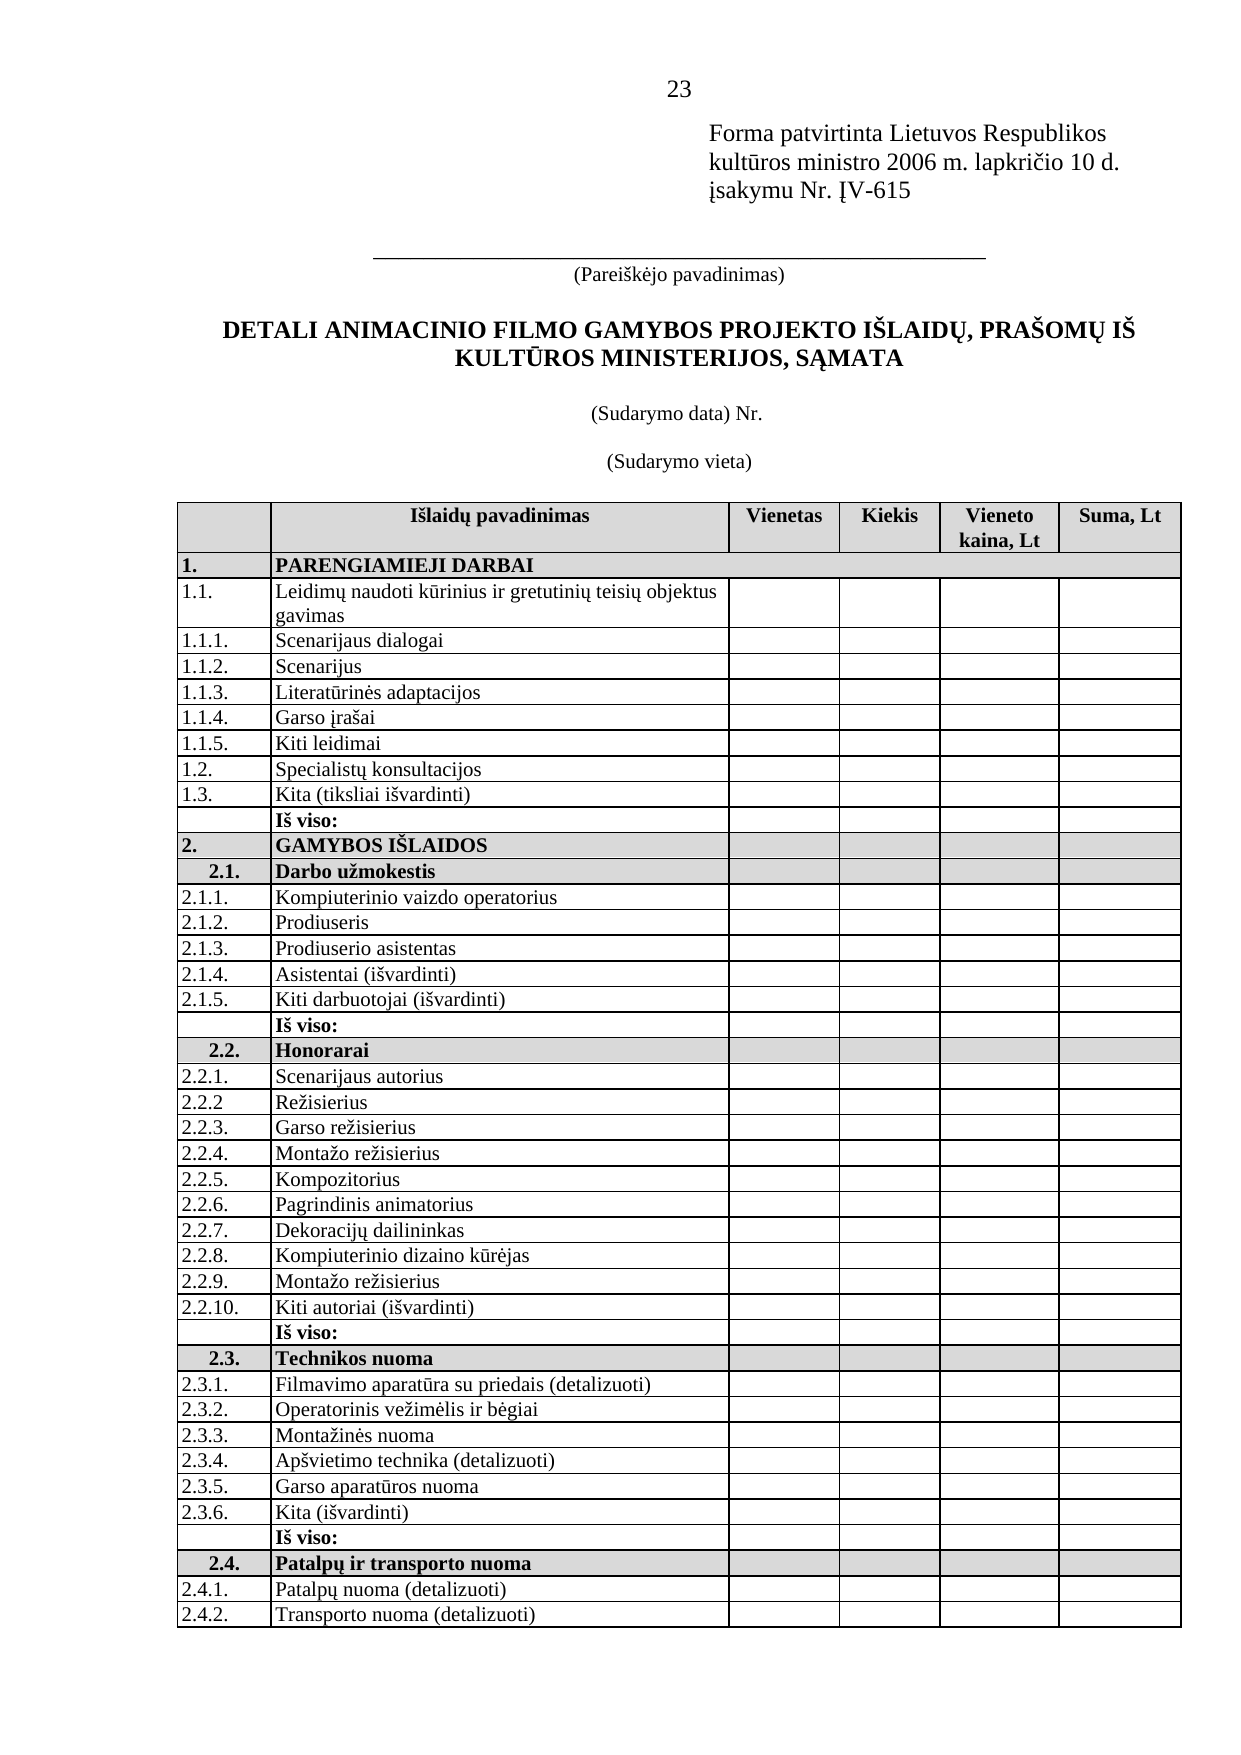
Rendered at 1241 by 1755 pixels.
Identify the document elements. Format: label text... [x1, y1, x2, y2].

table_cell 2.2.6. [178, 1192, 270, 1216]
table_cell PARENGIAMIEJI DARBAI [272, 553, 1180, 577]
table_cell [1060, 936, 1180, 960]
table_cell [1060, 1525, 1180, 1549]
table_cell [730, 1602, 839, 1626]
table_cell Garso įrašai [272, 705, 728, 729]
table_cell [1060, 1577, 1180, 1601]
table_cell [840, 1448, 939, 1472]
table_cell [941, 1218, 1058, 1242]
table_cell [840, 1192, 939, 1216]
table_cell [840, 1295, 939, 1319]
table_cell [1060, 1243, 1180, 1267]
table_cell [840, 1474, 939, 1498]
table_cell [941, 1064, 1058, 1088]
table_cell [840, 654, 939, 678]
table_cell [730, 1141, 839, 1165]
table_cell 1.1. [178, 579, 270, 627]
table_cell [941, 1448, 1058, 1472]
table_cell 2.2.9. [178, 1269, 270, 1293]
table_cell [941, 628, 1058, 652]
table_cell [1060, 782, 1180, 806]
table_cell [941, 1372, 1058, 1396]
table_cell Iš viso: [272, 808, 728, 832]
table_cell [730, 987, 839, 1011]
table_cell 2.1. [178, 859, 270, 883]
table_cell [840, 1167, 939, 1191]
table_cell Iš viso: [272, 1525, 728, 1549]
table_cell [840, 757, 939, 781]
table_cell 2.1.1. [178, 885, 270, 909]
table_cell 2.1.3. [178, 936, 270, 960]
table_cell [1060, 987, 1180, 1011]
table_cell [1060, 910, 1180, 934]
table_cell [1060, 705, 1180, 729]
table_cell [178, 1013, 270, 1037]
table_cell 2.2.10. [178, 1295, 270, 1319]
text _________________________________________________ [177, 233, 1181, 262]
table_cell 2.2.1. [178, 1064, 270, 1088]
table_cell 2.3.2. [178, 1397, 270, 1421]
table_cell [1060, 1141, 1180, 1165]
table_cell [840, 1320, 939, 1344]
table_cell [840, 1577, 939, 1601]
table_cell [1060, 1192, 1180, 1216]
text (Sudarymo data) Nr. [177, 401, 1181, 425]
table_cell [1060, 859, 1180, 883]
table_cell [1060, 1372, 1180, 1396]
table_cell [840, 1500, 939, 1524]
table_cell [730, 936, 839, 960]
table_cell [941, 910, 1058, 934]
table_cell [840, 833, 939, 857]
table_cell [1060, 1269, 1180, 1293]
table_header [178, 503, 270, 552]
table_cell [840, 859, 939, 883]
table_cell Kita (tiksliai išvardinti) [272, 782, 728, 806]
table_cell [840, 782, 939, 806]
table_cell Specialistų konsultacijos [272, 757, 728, 781]
table_cell Kompiuterinio dizaino kūrėjas [272, 1243, 728, 1267]
table_cell Montažo režisierius [272, 1269, 728, 1293]
table_cell [840, 628, 939, 652]
table_cell [730, 1474, 839, 1498]
table_cell [1060, 1448, 1180, 1472]
table_cell [1060, 808, 1180, 832]
table_cell Prodiuserio asistentas [272, 936, 728, 960]
table_cell 2.4.1. [178, 1577, 270, 1601]
table_cell 2. [178, 833, 270, 857]
table_cell [730, 1500, 839, 1524]
table_cell Asistentai (išvardinti) [272, 962, 728, 986]
table_cell 2.3.6. [178, 1500, 270, 1524]
text DETALI ANIMACINIO FILMO GAMYBOS PROJEKTO IŠLAIDŲ, PRAŠOMŲ IŠ KULTŪROS MINISTERIJOS, SĄMATA [177, 315, 1181, 372]
table_cell [840, 680, 939, 704]
table_cell [730, 1423, 839, 1447]
table_cell 2.4. [178, 1551, 270, 1575]
table_cell [941, 859, 1058, 883]
table_cell [941, 936, 1058, 960]
table_cell [1060, 1038, 1180, 1062]
table_cell [730, 654, 839, 678]
table_cell Garso aparatūros nuoma [272, 1474, 728, 1498]
table_cell Scenarijaus autorius [272, 1064, 728, 1088]
table_cell [1060, 1218, 1180, 1242]
table_cell [730, 1269, 839, 1293]
table_cell [1060, 1346, 1180, 1370]
table_cell [941, 1474, 1058, 1498]
table_cell [730, 628, 839, 652]
table_cell Leidimų naudoti kūrinius ir gretutinių teisių objektus gavimas [272, 579, 728, 627]
table_cell GAMYBOS IŠLAIDOS [272, 833, 728, 857]
table_cell [178, 808, 270, 832]
table_cell Kiti autoriai (išvardinti) [272, 1295, 728, 1319]
table_cell 2.3. [178, 1346, 270, 1370]
table_cell [1060, 1115, 1180, 1139]
table_cell 2.1.5. [178, 987, 270, 1011]
table_cell Literatūrinės adaptacijos [272, 680, 728, 704]
table_cell [178, 1525, 270, 1549]
table_cell [730, 1295, 839, 1319]
table_cell Operatorinis vežimėlis ir bėgiai [272, 1397, 728, 1421]
table_cell Apšvietimo technika (detalizuoti) [272, 1448, 728, 1472]
table_cell [941, 782, 1058, 806]
table_cell [730, 962, 839, 986]
table_cell [730, 1346, 839, 1370]
table_cell Scenarijaus dialogai [272, 628, 728, 652]
table_cell [840, 1423, 939, 1447]
table_cell [730, 1218, 839, 1242]
table_header Išlaidų pavadinimas [272, 503, 728, 552]
table_cell [941, 757, 1058, 781]
table_cell 2.2.4. [178, 1141, 270, 1165]
table_cell [840, 987, 939, 1011]
table_cell [941, 1320, 1058, 1344]
table_cell [941, 1115, 1058, 1139]
table_cell [941, 1090, 1058, 1114]
table_cell 1.1.3. [178, 680, 270, 704]
table_cell [941, 1525, 1058, 1549]
table_cell [941, 1500, 1058, 1524]
table_cell [941, 705, 1058, 729]
table_cell [730, 910, 839, 934]
text (Sudarymo vieta) [177, 449, 1181, 473]
table_cell 2.2.2 [178, 1090, 270, 1114]
table_cell [840, 731, 939, 755]
table_cell 2.4.2. [178, 1602, 270, 1626]
table_cell Darbo užmokestis [272, 859, 728, 883]
table_cell [1060, 579, 1180, 627]
table_cell [941, 1013, 1058, 1037]
table_cell [840, 1141, 939, 1165]
table_cell [840, 936, 939, 960]
table_cell Montažo režisierius [272, 1141, 728, 1165]
table_cell [840, 1602, 939, 1626]
table_cell [1060, 654, 1180, 678]
table_cell [941, 654, 1058, 678]
table_cell [941, 1423, 1058, 1447]
table_cell [730, 1167, 839, 1191]
table_cell [730, 833, 839, 857]
table_cell 2.2.3. [178, 1115, 270, 1139]
table_cell [1060, 1295, 1180, 1319]
table_cell [840, 1064, 939, 1088]
table_cell Garso režisierius [272, 1115, 728, 1139]
table_cell Dekoracijų dailininkas [272, 1218, 728, 1242]
table_cell 1.1.2. [178, 654, 270, 678]
table_cell [730, 885, 839, 909]
table_cell [840, 1397, 939, 1421]
table_cell [730, 705, 839, 729]
table_cell [730, 1243, 839, 1267]
table_cell 2.3.1. [178, 1372, 270, 1396]
table_header Suma, Lt [1060, 503, 1180, 552]
table_cell [730, 782, 839, 806]
table_cell Kiti leidimai [272, 731, 728, 755]
table_cell [730, 1372, 839, 1396]
text kultūros ministro 2006 m. lapkričio 10 d. [177, 147, 1181, 176]
text įsakymu Nr. ĮV-615 [177, 176, 1181, 204]
table_cell 1.2. [178, 757, 270, 781]
table_cell 1. [178, 553, 270, 577]
table_cell Režisierius [272, 1090, 728, 1114]
table_cell Patalpų nuoma (detalizuoti) [272, 1577, 728, 1601]
table_cell [178, 1320, 270, 1344]
table_cell [840, 1346, 939, 1370]
table_cell Prodiuseris [272, 910, 728, 934]
table_cell Honorarai [272, 1038, 728, 1062]
table_cell [941, 1602, 1058, 1626]
table_cell [941, 885, 1058, 909]
table_cell [730, 1064, 839, 1088]
table_cell Scenarijus [272, 654, 728, 678]
table_cell 1.1.4. [178, 705, 270, 729]
table_cell [730, 579, 839, 627]
table_cell [1060, 1167, 1180, 1191]
table_cell [730, 1525, 839, 1549]
table_cell [941, 962, 1058, 986]
table_cell [840, 1218, 939, 1242]
table_cell [1060, 1474, 1180, 1498]
table_cell [1060, 1551, 1180, 1575]
table_cell 2.3.3. [178, 1423, 270, 1447]
text (Pareiškėjo pavadinimas) [177, 262, 1181, 286]
table_cell 2.3.4. [178, 1448, 270, 1472]
table_cell [941, 1141, 1058, 1165]
table_cell [730, 1320, 839, 1344]
table_cell [941, 1397, 1058, 1421]
table_cell [840, 1038, 939, 1062]
table_cell [730, 1551, 839, 1575]
table_cell Pagrindinis animatorius [272, 1192, 728, 1216]
table_cell Kompiuterinio vaizdo operatorius [272, 885, 728, 909]
table_cell [941, 1551, 1058, 1575]
table_cell [730, 1115, 839, 1139]
table_cell [730, 1192, 839, 1216]
table_cell [941, 808, 1058, 832]
table_cell [840, 910, 939, 934]
table_cell [730, 859, 839, 883]
table_cell [1060, 833, 1180, 857]
table_cell [941, 987, 1058, 1011]
table_cell 2.1.2. [178, 910, 270, 934]
table_header Vieneto kaina, Lt [941, 503, 1058, 552]
table_cell [941, 731, 1058, 755]
table_cell [840, 808, 939, 832]
table_cell [840, 962, 939, 986]
table_cell [941, 1346, 1058, 1370]
table_cell 1.3. [178, 782, 270, 806]
table_cell 1.1.1. [178, 628, 270, 652]
table_cell [1060, 1013, 1180, 1037]
table_cell [1060, 1320, 1180, 1344]
table_cell [941, 1167, 1058, 1191]
table_cell [840, 1115, 939, 1139]
table_cell [1060, 628, 1180, 652]
table_cell [730, 1038, 839, 1062]
table_cell [730, 1090, 839, 1114]
table_cell [1060, 1064, 1180, 1088]
table_cell [840, 579, 939, 627]
table_cell Kompozitorius [272, 1167, 728, 1191]
table_cell [730, 1448, 839, 1472]
table_cell Iš viso: [272, 1320, 728, 1344]
table_cell [840, 885, 939, 909]
table_cell [1060, 680, 1180, 704]
table_cell [730, 1013, 839, 1037]
table_cell [840, 1269, 939, 1293]
table_header Kiekis [840, 503, 939, 552]
table_cell 2.2.5. [178, 1167, 270, 1191]
table_cell 2.2. [178, 1038, 270, 1062]
table_cell [840, 705, 939, 729]
table_cell [840, 1525, 939, 1549]
table_cell [840, 1090, 939, 1114]
table_cell Iš viso: [272, 1013, 728, 1037]
table_cell Kiti darbuotojai (išvardinti) [272, 987, 728, 1011]
table_cell [730, 731, 839, 755]
table_cell [1060, 1500, 1180, 1524]
table_cell [1060, 885, 1180, 909]
table_cell [730, 1397, 839, 1421]
table_cell [840, 1372, 939, 1396]
table_cell [1060, 1090, 1180, 1114]
table_cell Montažinės nuoma [272, 1423, 728, 1447]
table_cell [941, 1295, 1058, 1319]
table_cell [1060, 1423, 1180, 1447]
table_cell 1.1.5. [178, 731, 270, 755]
table_cell [941, 680, 1058, 704]
table_cell 2.3.5. [178, 1474, 270, 1498]
table_cell [941, 1243, 1058, 1267]
table_cell [840, 1243, 939, 1267]
table_cell [1060, 1602, 1180, 1626]
table_cell [730, 808, 839, 832]
table_cell Filmavimo aparatūra su priedais (detalizuoti) [272, 1372, 728, 1396]
table_cell [941, 1038, 1058, 1062]
table_header Vienetas [730, 503, 839, 552]
table_cell [730, 680, 839, 704]
table_cell Patalpų ir transporto nuoma [272, 1551, 728, 1575]
table_cell [941, 833, 1058, 857]
text Forma patvirtinta Lietuvos Respublikos [709, 118, 1181, 147]
table_cell [730, 1577, 839, 1601]
table_cell 2.2.8. [178, 1243, 270, 1267]
table_cell [1060, 1397, 1180, 1421]
table_cell [1060, 757, 1180, 781]
table_cell Kita (išvardinti) [272, 1500, 728, 1524]
table_cell [941, 1192, 1058, 1216]
table_cell [941, 579, 1058, 627]
table_cell [730, 757, 839, 781]
table_cell Transporto nuoma (detalizuoti) [272, 1602, 728, 1626]
table_cell 2.2.7. [178, 1218, 270, 1242]
table_cell [941, 1577, 1058, 1601]
table_cell [840, 1551, 939, 1575]
table_cell [840, 1013, 939, 1037]
table_cell [1060, 731, 1180, 755]
table_cell [1060, 962, 1180, 986]
table_cell Technikos nuoma [272, 1346, 728, 1370]
table_cell 2.1.4. [178, 962, 270, 986]
table_cell [941, 1269, 1058, 1293]
